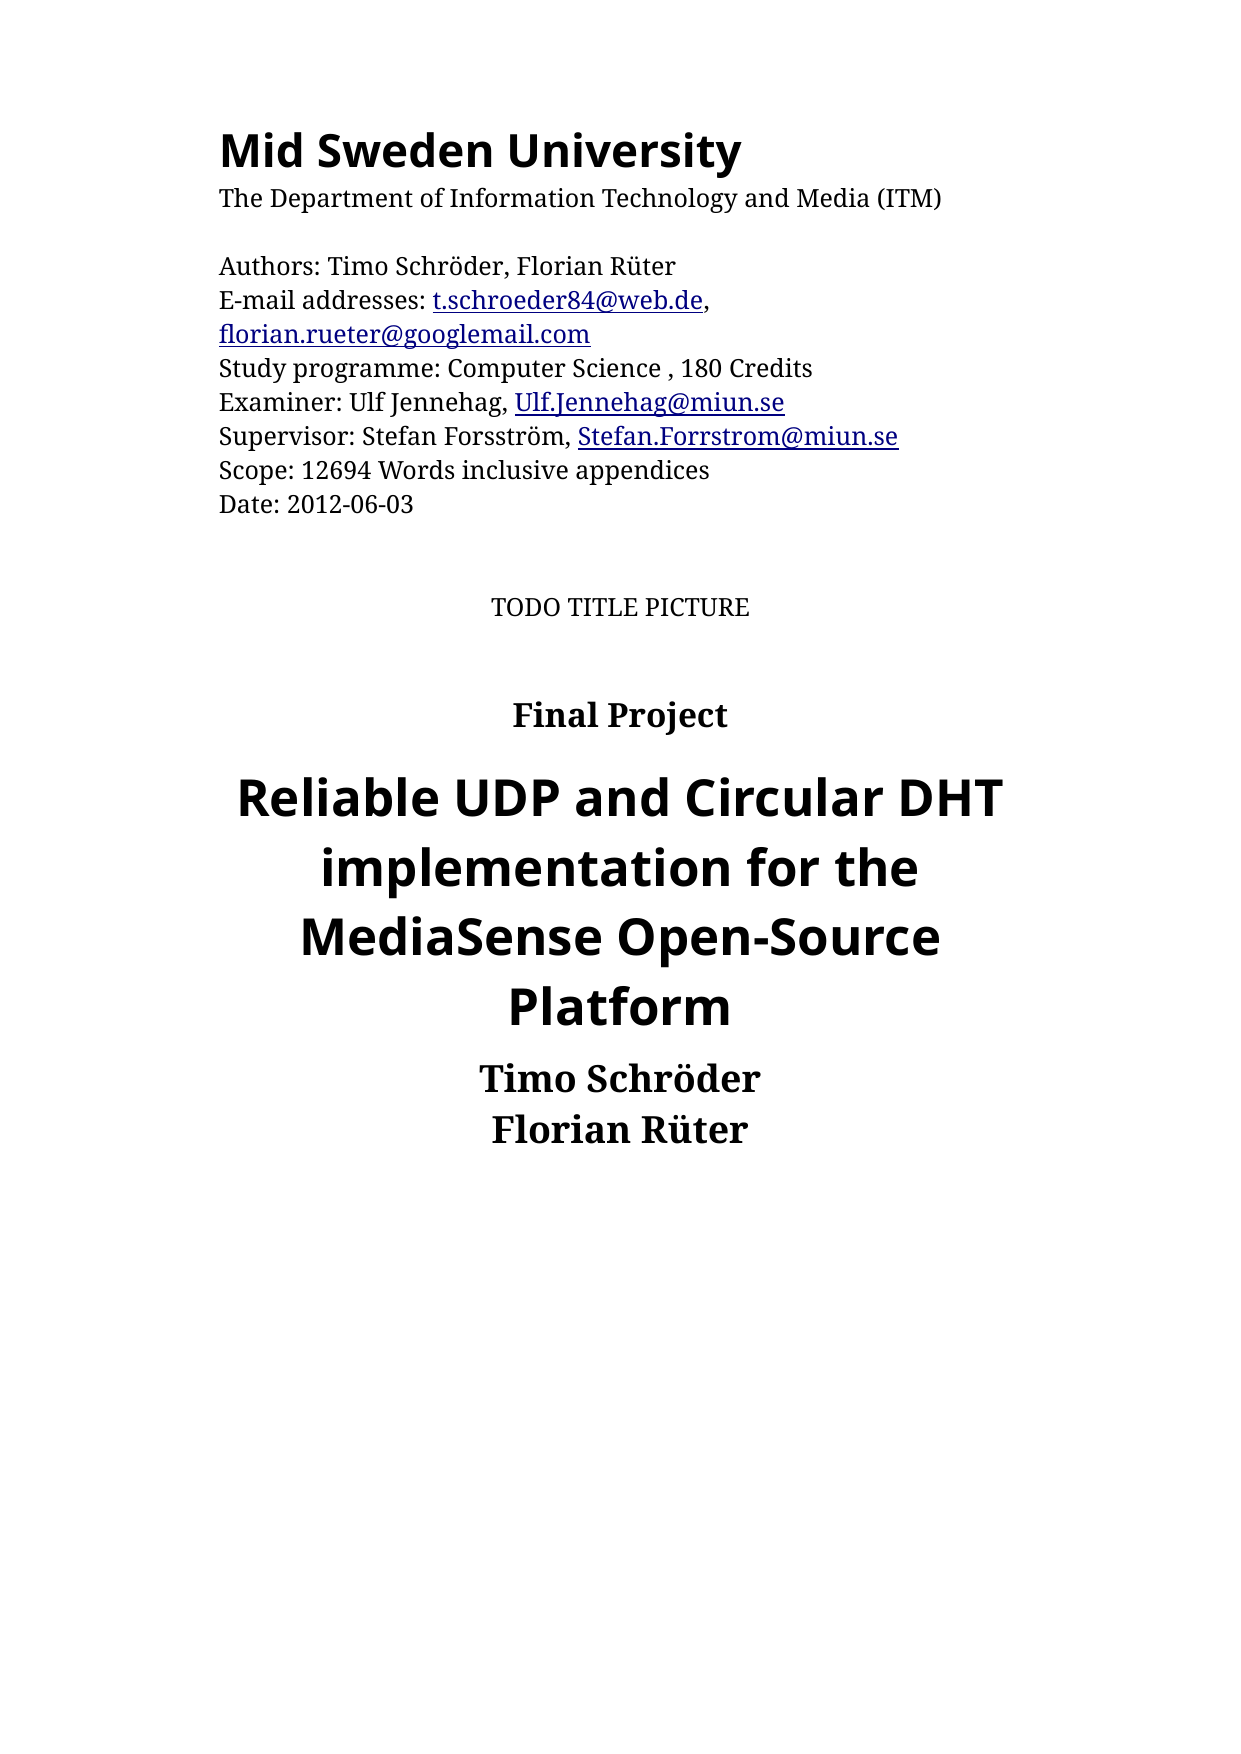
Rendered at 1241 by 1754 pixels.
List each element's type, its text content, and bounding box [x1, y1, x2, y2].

text Supervisor: Stefan Forsström, Stefan.Forrstrom@miun.se [218, 419, 1022, 453]
text Authors: Timo Schröder, Florian Rüter [218, 249, 1022, 283]
text TODO TITLE PICTURE [218, 589, 1022, 623]
text Scope: 12694 Words inclusive appendices [218, 453, 1022, 487]
text Timo Schröder [218, 1052, 1022, 1103]
text The Department of Information Technology and Media (ITM) [218, 181, 1022, 214]
text E-mail addresses: t.schroeder84@web.de, florian.rueter@googlemail.com [218, 283, 1022, 351]
text Study programme: Computer Science , 180 Credits [218, 351, 1022, 385]
text Examiner: Ulf Jennehag, Ulf.Jennehag@miun.se [218, 385, 1022, 419]
subtitle Mid Sweden University [218, 118, 1022, 181]
text Florian Rüter [218, 1103, 1022, 1154]
title Reliable UDP and Circular DHT implementation for the MediaSense Open-Source Platform [218, 762, 1022, 1040]
text Date: 2012-06-03 [218, 487, 1022, 521]
text Final Project [218, 691, 1022, 737]
